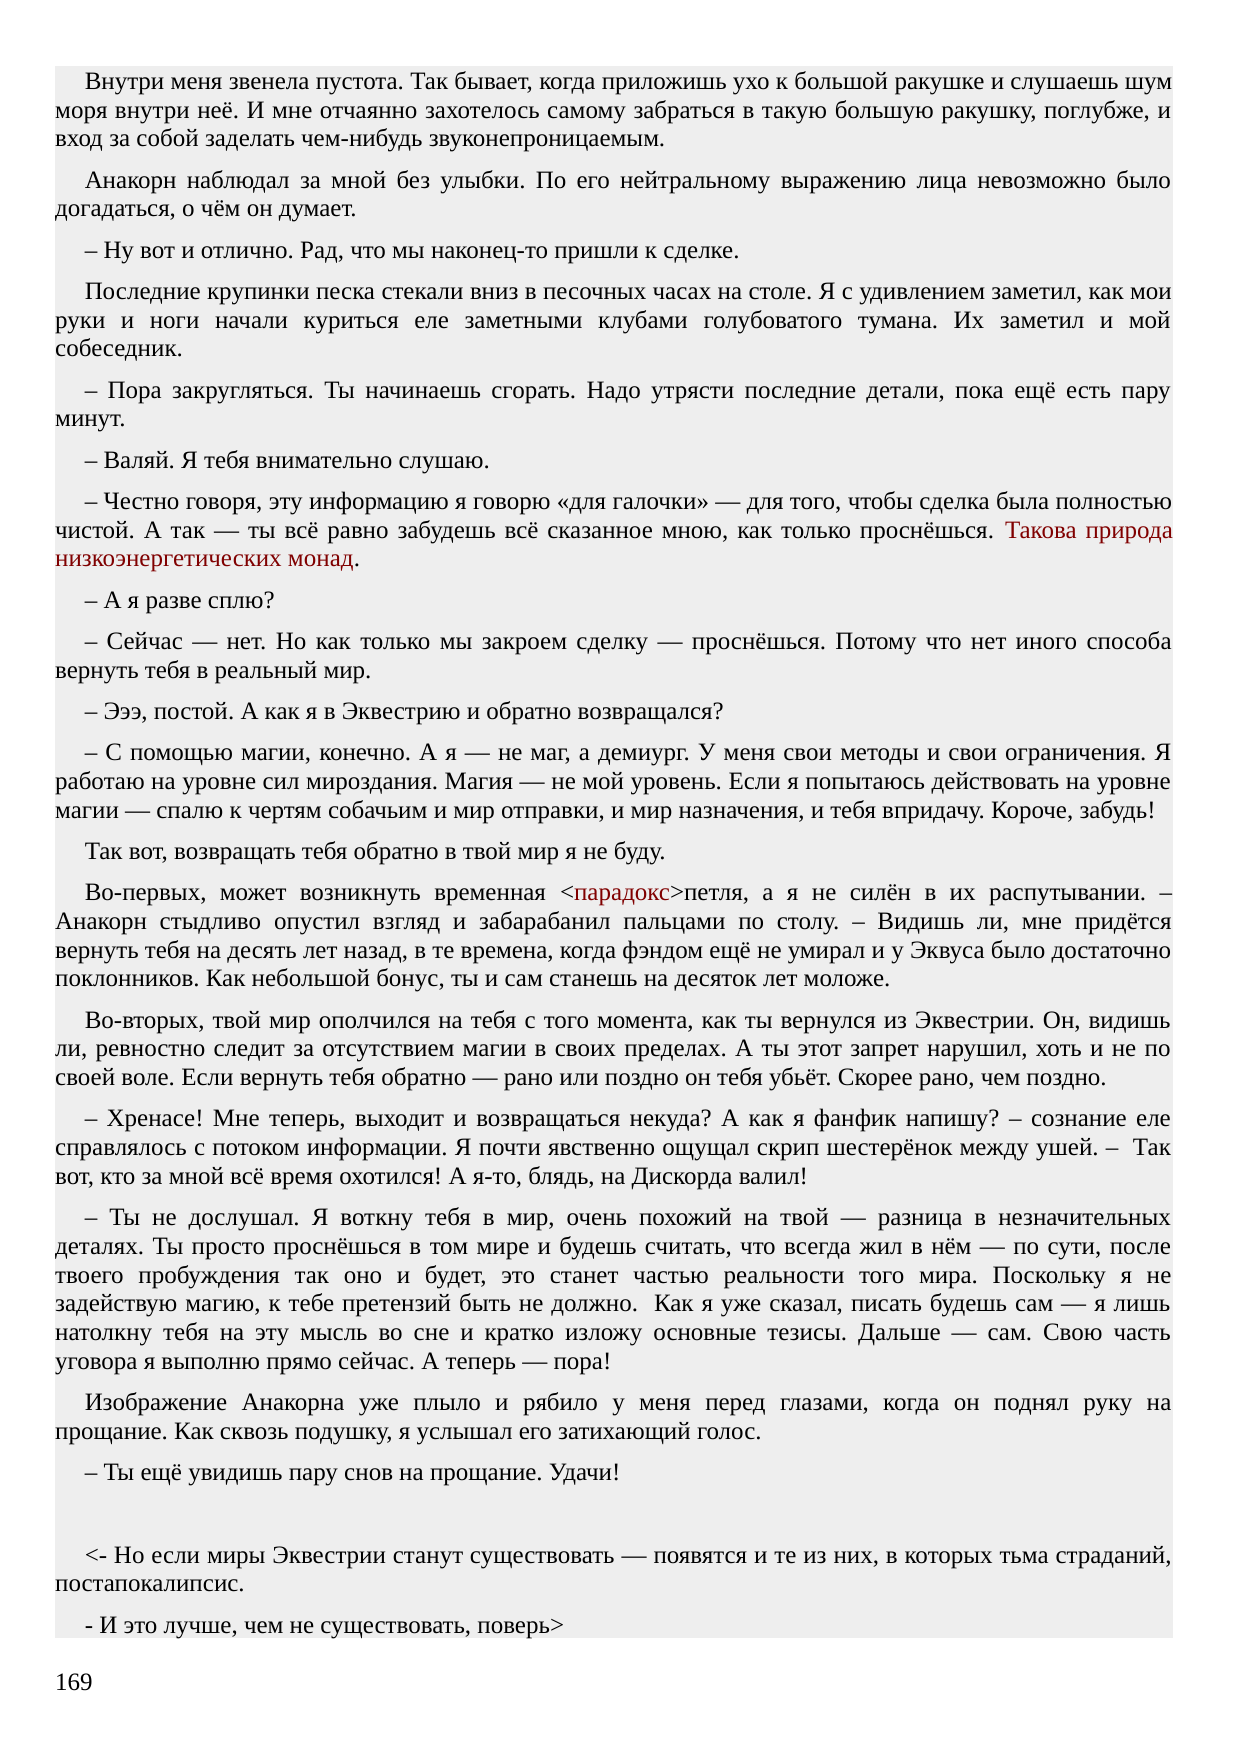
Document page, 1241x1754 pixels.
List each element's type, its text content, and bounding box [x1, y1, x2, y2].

text Во-первых, может возникнуть временная <парадокс>петля, а я не силён в их распутывании. – Анакорн стыдливо опустил взгляд и забарабанил пальцами по столу. – Видишь ли, мне придётся вернуть тебя на десять лет назад, в те времена, когда фэндом ещё не умирал и у Эквуса было достаточно поклонников. Как небольшой бонус, ты и сам станешь на десяток лет моложе. [55, 877, 1173, 992]
text Анакорн наблюдал за мной без улыбки. По его нейтральному выражению лица невозможно было догадаться, о чём он думает. [55, 165, 1173, 222]
text – Ты не дослушал. Я воткну тебя в мир, очень похожий на твой — разница в незначительных деталях. Ты просто проснёшься в том мире и будешь считать, что всегда жил в нём — по сути, после твоего пробуждения так оно и будет, это станет частью реальности того мира. Поскольку я не задействую магию, к тебе претензий быть не должно. Как я уже сказал, писать будешь сам — я лишь натолкну тебя на эту мысль во сне и кратко изложу основные тезисы. Дальше — сам. Свою часть уговора я выполню прямо сейчас. А теперь — пора! [55, 1202, 1173, 1375]
text – Ну вот и отлично. Рад, что мы наконец-то пришли к сделке. [55, 235, 1173, 263]
text Внутри меня звенела пустота. Так бывает, когда приложишь ухо к большой ракушке и слушаешь шум моря внутри неё. И мне отчаянно захотелось самому забраться в такую большую ракушку, поглубже, и вход за собой заделать чем-нибудь звуконепроницаемым. [55, 66, 1173, 152]
text – Сейчас — нет. Но как только мы закроем сделку — проснёшься. Потому что нет иного способа вернуть тебя в реальный мир. [55, 626, 1173, 683]
text – Честно говоря, эту информацию я говорю «для галочки» — для того, чтобы сделка была полностью чистой. А так — ты всё равно забудешь всё сказанное мною, как только проснёшься. Такова природа низкоэнергетических монад. [55, 486, 1173, 572]
text Последние крупинки песка стекали вниз в песочных часах на столе. Я с удивлением заметил, как мои руки и ноги начали куриться еле заметными клубами голубоватого тумана. Их заметил и мой собеседник. [55, 276, 1173, 362]
text - И это лучше, чем не существовать, поверь> [55, 1610, 1173, 1638]
text – Ты ещё увидишь пару снов на прощание. Удачи! [55, 1457, 1173, 1486]
text Во-вторых, твой мир ополчился на тебя с того момента, как ты вернулся из Эквестрии. Он, видишь ли, ревностно следит за отсутствием магии в своих пределах. А ты этот запрет нарушил, хоть и не по своей воле. Если вернуть тебя обратно — рано или поздно он тебя убьёт. Скорее рано, чем поздно. [55, 1005, 1173, 1091]
text – Эээ, постой. А как я в Эквестрию и обратно возвращался? [55, 696, 1173, 725]
text Изображение Анакорна уже плыло и рябило у меня перед глазами, когда он поднял руку на прощание. Как сквозь подушку, я услышал его затихающий голос. [55, 1387, 1173, 1445]
text – Валяй. Я тебя внимательно слушаю. [55, 445, 1173, 473]
text – С помощью магии, конечно. А я — не маг, а демиург. У меня свои методы и свои ограничения. Я работаю на уровне сил мироздания. Магия — не мой уровень. Если я попытаюсь действовать на уровне магии — спалю к чертям собачьим и мир отправки, и мир назначения, и тебя впридачу. Короче, забудь! [55, 737, 1173, 823]
text – Пора закругляться. Ты начинаешь сгорать. Надо утрясти последние детали, пока ещё есть пару минут. [55, 375, 1173, 432]
text <- Но если миры Эквестрии станут существовать — появятся и те из них, в которых тьма страданий, постапокалипсис. [55, 1540, 1173, 1597]
text – А я разве сплю? [55, 585, 1173, 613]
text Так вот, возвращать тебя обратно в твой мир я не буду. [55, 836, 1173, 865]
text – Хренасе! Мне теперь, выходит и возвращаться некуда? А как я фанфик напишу? – сознание еле справлялось с потоком информации. Я почти явственно ощущал скрип шестерёнок между ушей. – Так вот, кто за мной всё время охотился! А я-то, блядь, на Дискорда валил! [55, 1103, 1173, 1190]
